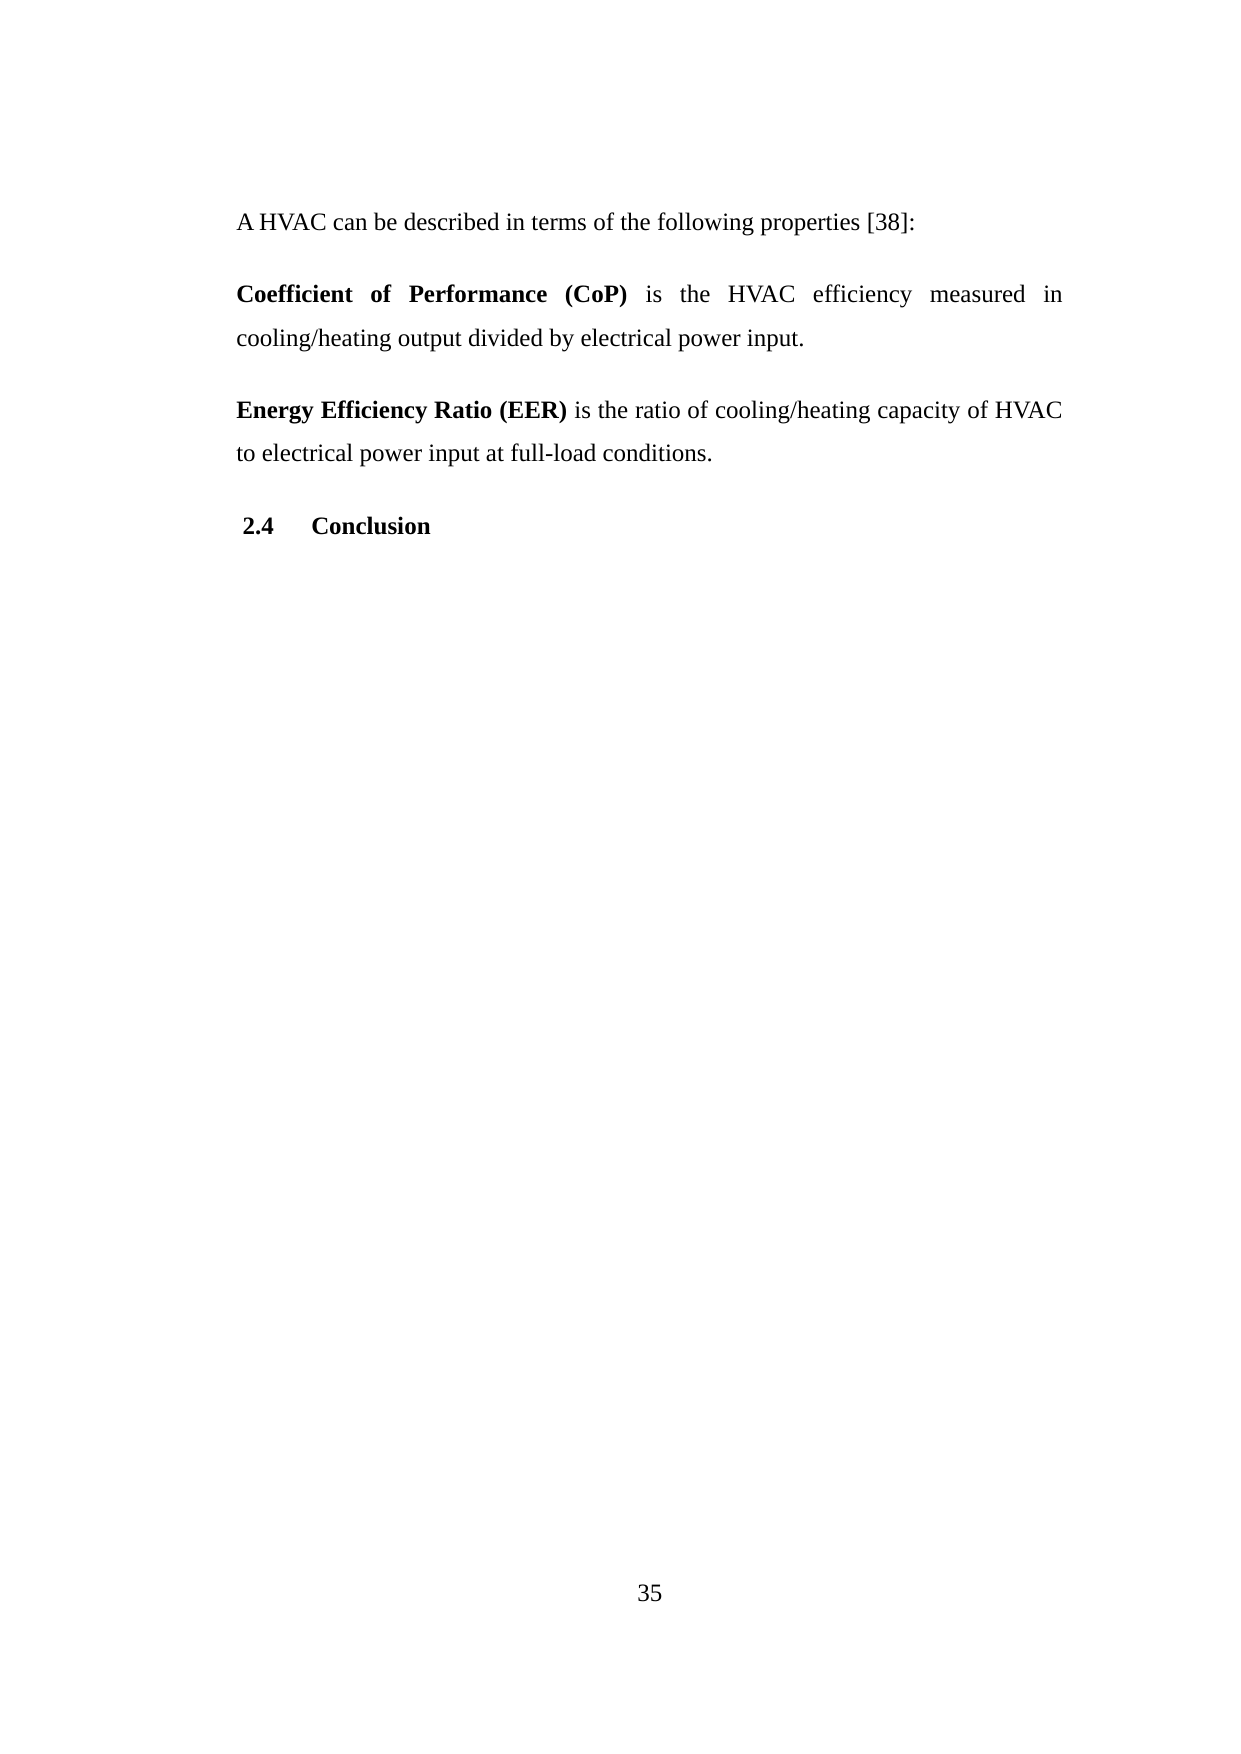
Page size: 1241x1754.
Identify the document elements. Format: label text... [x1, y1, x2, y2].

subtitle Conclusion [236, 511, 1063, 540]
text Coefficient of Performance (CoP) is the HVAC efficiency measured in cooling/heating output divided by electrical power input. [236, 279, 1063, 351]
text Energy Efficiency Ratio (EER) is the ratio of cooling/heating capacity of HVAC to electrical power input at full-load conditions. [236, 395, 1063, 467]
text A HVAC can be described in terms of the following properties [38]⁠: [236, 207, 1063, 236]
